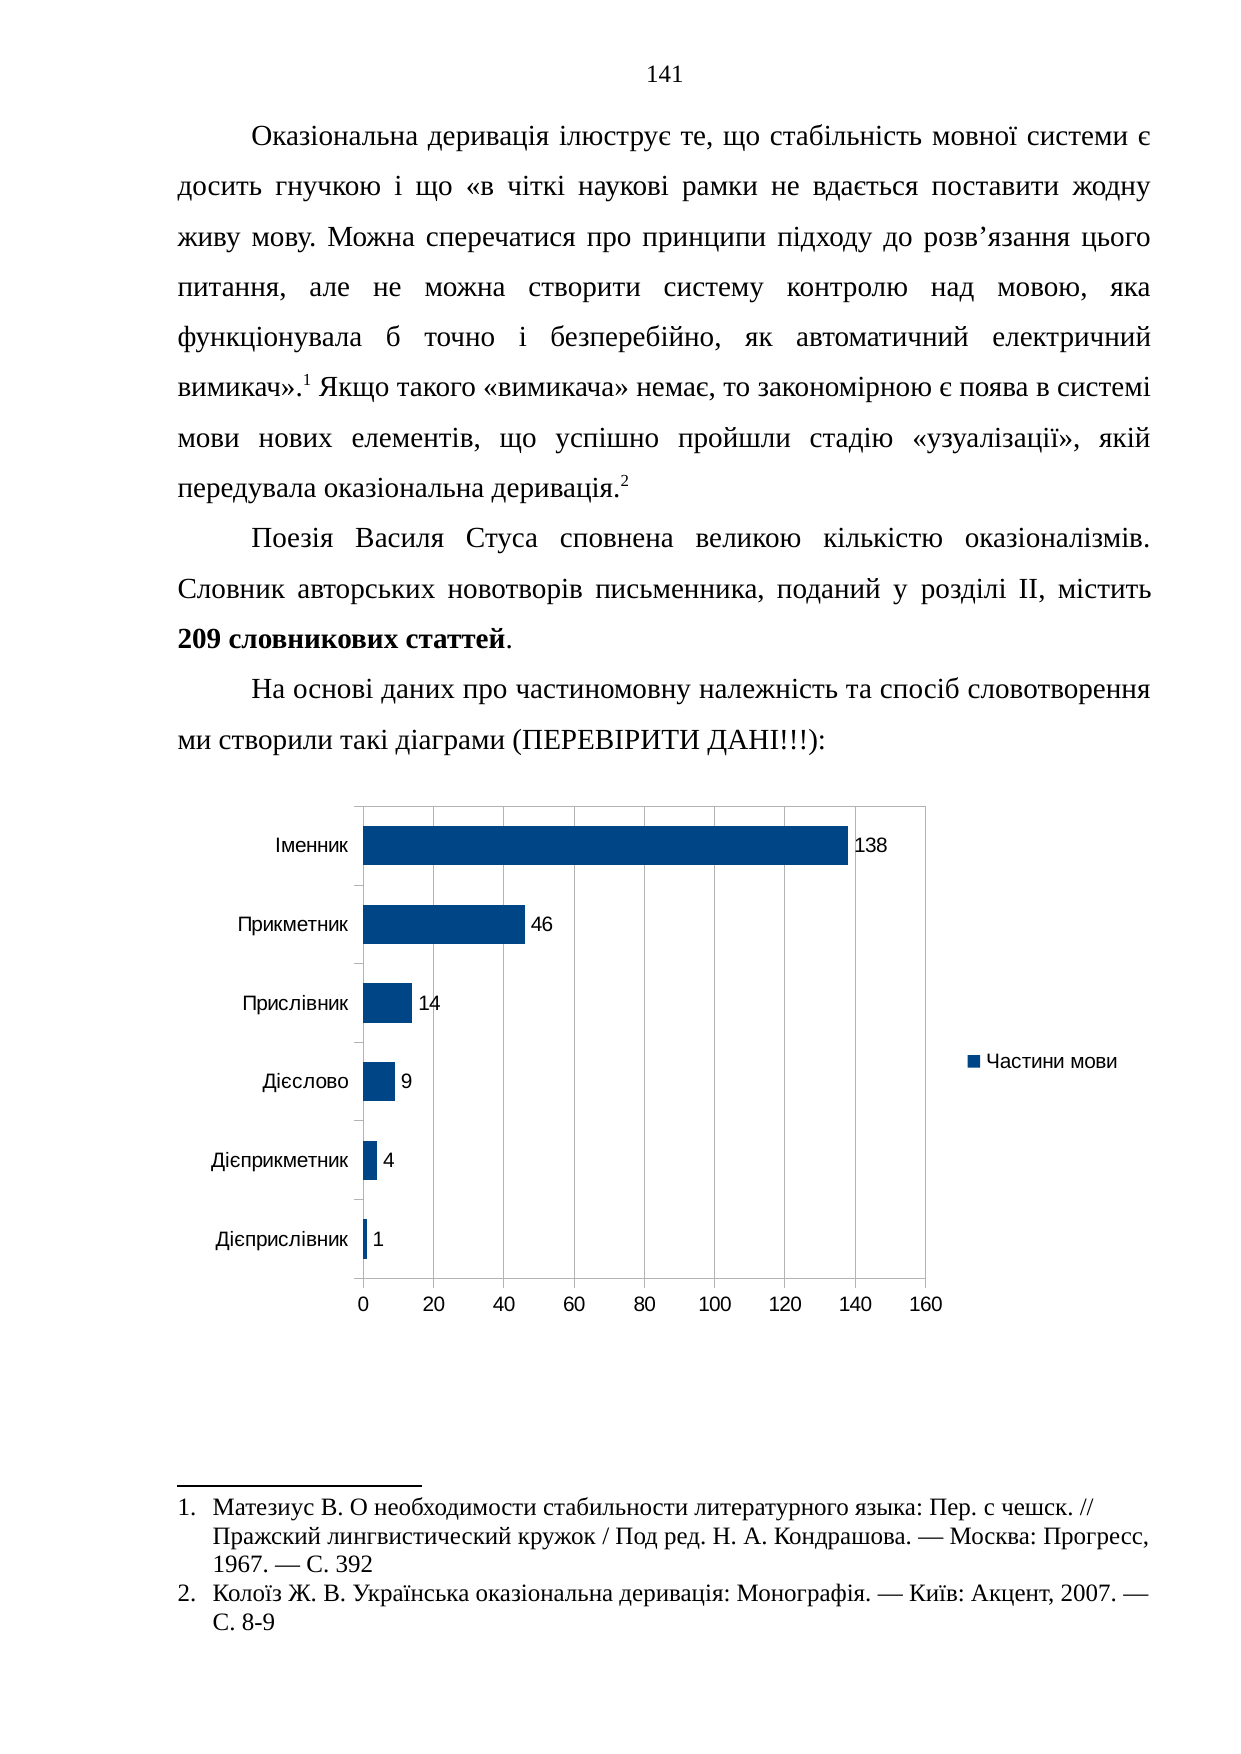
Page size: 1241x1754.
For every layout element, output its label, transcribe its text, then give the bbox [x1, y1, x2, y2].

text Оказіональна деривація ілюструє те, що стабільність мовної системи є досить гнучкою і що «в чіткі наукові рамки не вдається поставити жодну живу мову. Можна сперечатися про принципи підходу до розв’язання цього питання, але не можна створити систему контролю над мовою, яка функціонувала б точно і безперебійно, як автоматичний електричний вимикач». Якщо такого «вимикача» немає, то закономірною є поява в системі мови нових елементів, що успішно пройшли стадію «узуалізації», якій передувала оказіональна деривація. [177, 118, 1152, 504]
text Поезія Василя Стуса сповнена великою кількістю оказіоналізмів. Словник авторських новотворів письменника, поданий у розділі ІІ, містить 209 словникових статтей. [177, 521, 1152, 655]
text Колоїз Ж. В. Українська оказіональна деривація: Монографія. — Київ: Акцент, 2007. — С. 8‑9 [177, 1578, 1152, 1636]
text На основі даних про частиномовну належність та спосіб словотворення ми створили такі діаграми (ПЕРЕВІРИТИ ДАНІ!!!): [177, 671, 1152, 755]
text Матезиус В. О необходимости стабильности литературного языка: Пер. с чешск. // Пражский лингвистический кружок / Под ред. Н. А. Кондрашова. — Москва: Прогресс, 1967. — С. 392 [177, 1492, 1152, 1578]
